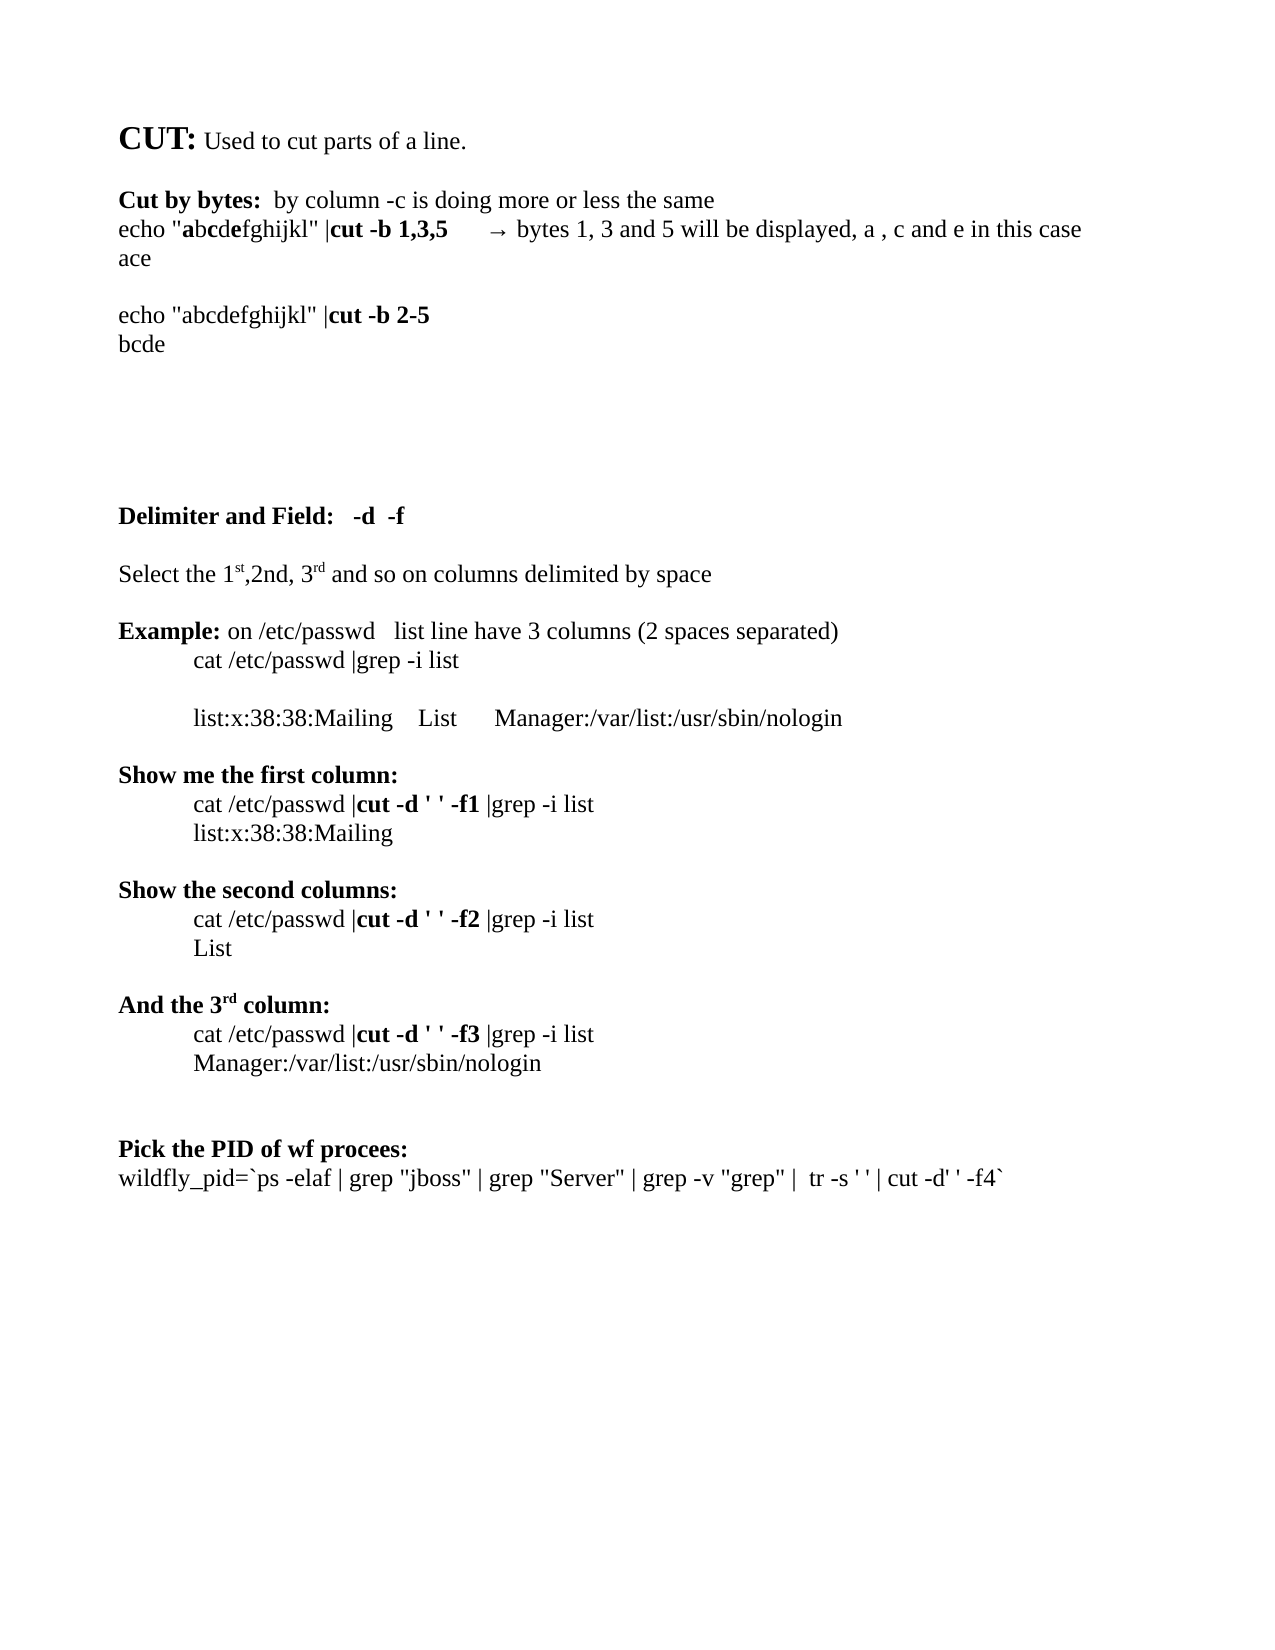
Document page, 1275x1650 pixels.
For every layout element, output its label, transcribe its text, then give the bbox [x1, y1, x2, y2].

text And the 3rd column: [118, 990, 1157, 1019]
text echo "abcdefghijkl" |cut -b 1,3,5 → bytes 1, 3 and 5 will be displayed, a , c and e in this case [118, 214, 1157, 243]
text cat /etc/passwd |cut -d ' ' -f2 |grep -i list [118, 904, 1157, 933]
text list:x:38:38:Mailing [118, 818, 1157, 846]
text bcde [118, 329, 1157, 358]
text cat /etc/passwd |grep -i list [118, 645, 1157, 674]
text Cut by bytes: by column -c is doing more or less the same [118, 185, 1157, 214]
text cat /etc/passwd |cut -d ' ' -f1 |grep -i list [118, 789, 1157, 818]
text Select the 1st,2nd, 3rd and so on columns delimited by space [118, 559, 1157, 588]
text list:x:38:38:Mailing List Manager:/var/list:/usr/sbin/nologin [118, 703, 1157, 731]
text wildfly_pid=`ps -elaf | grep "jboss" | grep "Server" | grep -v "grep" | tr -s ' ' | cut -d' ' -f4` [118, 1163, 1157, 1191]
text Pick the PID of wf procees: [118, 1134, 1157, 1163]
text Show the second columns: [118, 875, 1157, 904]
text Delimiter and Field: -d -f [118, 501, 1157, 530]
text CUT: Used to cut parts of a line. [118, 118, 1157, 156]
text cat /etc/passwd |cut -d ' ' -f3 |grep -i list [118, 1019, 1157, 1048]
text Example: on /etc/passwd list line have 3 columns (2 spaces separated) [118, 616, 1157, 645]
text Manager:/var/list:/usr/sbin/nologin [118, 1048, 1157, 1076]
text List [118, 933, 1157, 961]
text Show me the first column: [118, 760, 1157, 789]
text ace [118, 243, 1157, 271]
text echo "abcdefghijkl" |cut -b 2-5 [118, 300, 1157, 329]
